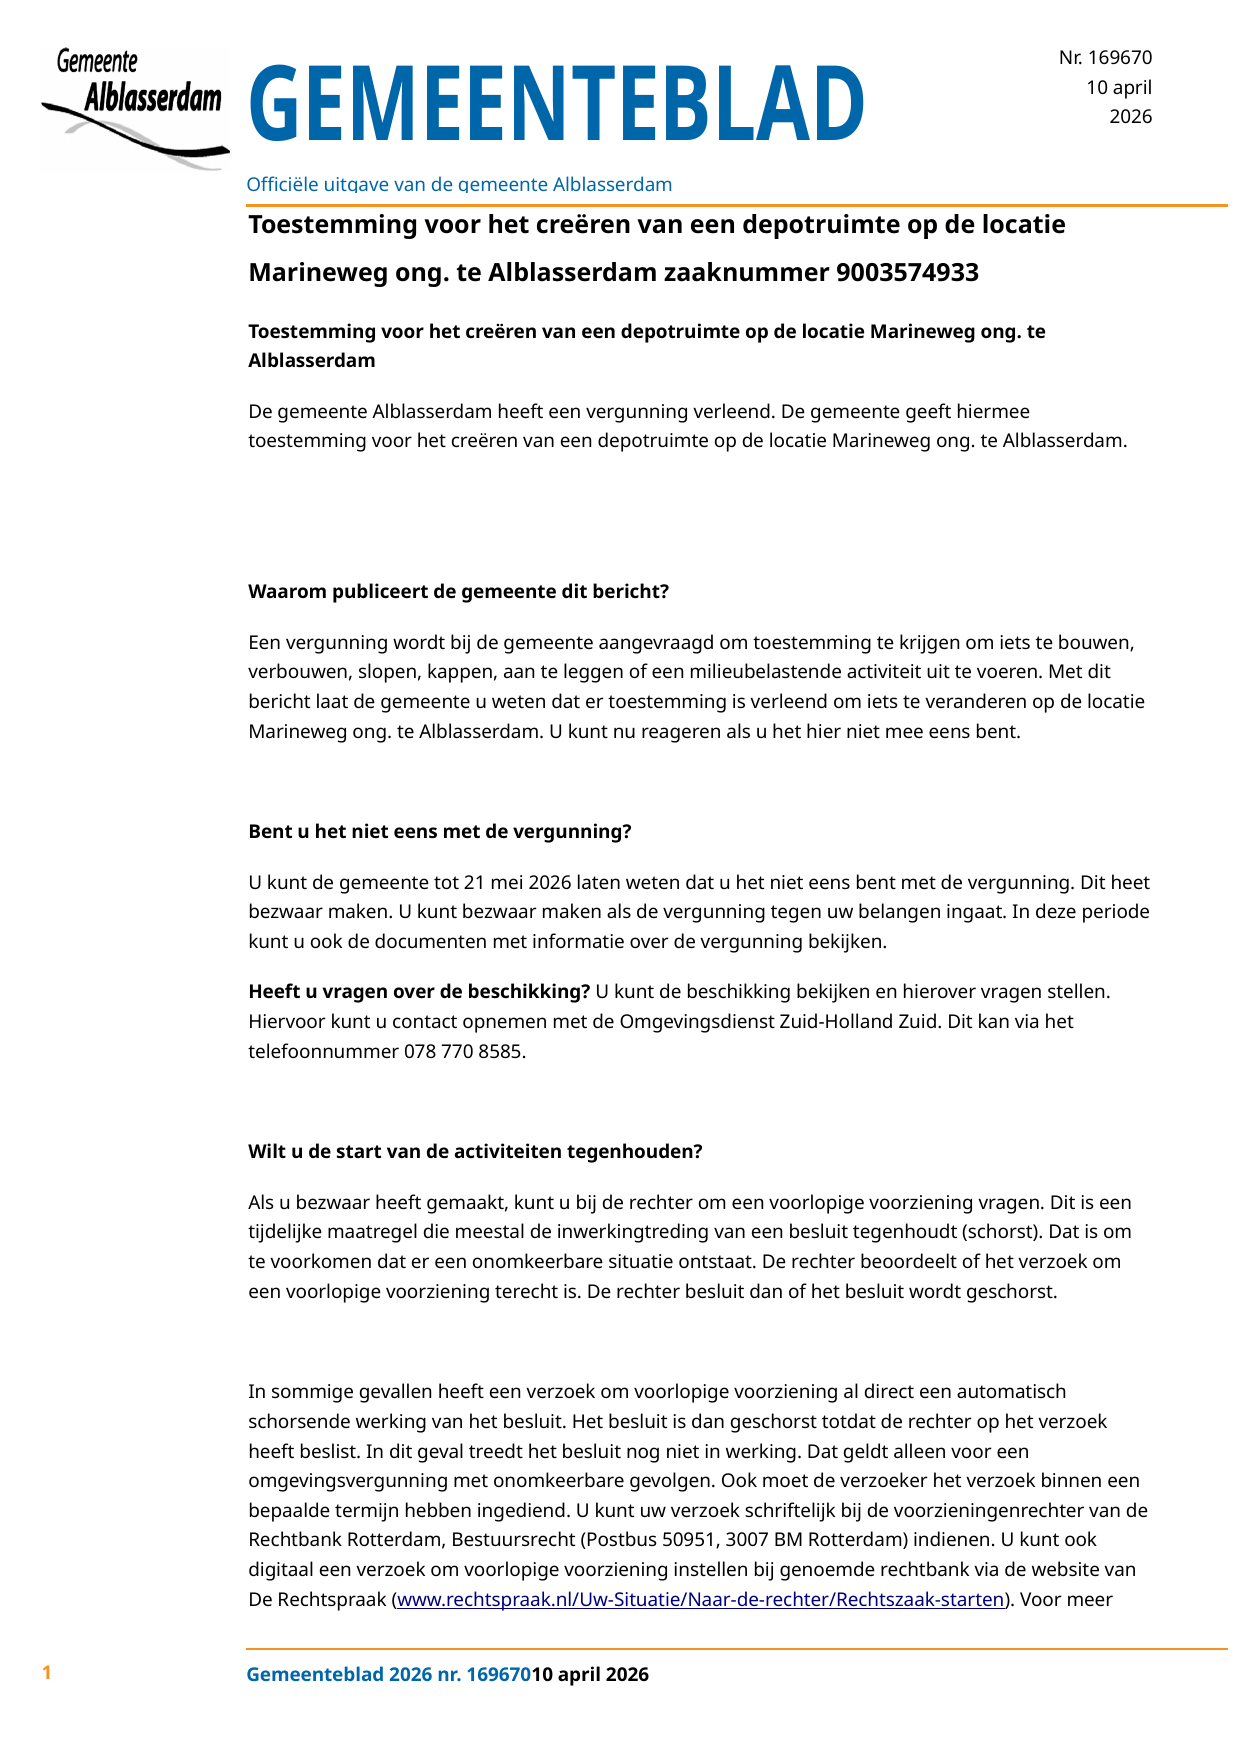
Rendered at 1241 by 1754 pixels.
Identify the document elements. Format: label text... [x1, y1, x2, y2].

text Wilt u de start van de activiteiten tegenhouden? [248, 1139, 1152, 1164]
picture [41, 47, 231, 172]
text Toestemming voor het creëren van een depotruimte op de locatie Marineweg ong. te Alblasserdam zaaknummer 9003574933 [248, 207, 1152, 288]
text Een vergunning wordt bij de gemeente aangevraagd om toestemming te krijgen om iets te bouwen, verbouwen, slopen, kappen, aan te leggen of een milieubelastende activiteit uit te voeren. Met dit bericht laat de gemeente u weten dat er toestemming is verleend om iets te veranderen op de locatie Marineweg ong. te Alblasserdam. U kunt nu reageren als u het hier niet mee eens bent. [248, 629, 1152, 744]
text Toestemming voor het creëren van een depotruimte op de locatie Marineweg ong. te Alblasserdam [248, 318, 1152, 373]
text De gemeente Alblasserdam heeft een vergunning verleend. De gemeente geeft hiermee toestemming voor het creëren van een depotruimte op de locatie Marineweg ong. te Alblasserdam. [248, 398, 1152, 453]
text In sommige gevallen heeft een verzoek om voorlopige voorziening al direct een automatisch schorsende werking van het besluit. Het besluit is dan geschorst totdat de rechter op het verzoek heeft beslist. In dit geval treedt het besluit nog niet in werking. Dat geldt alleen voor een omgevingsvergunning met onomkeerbare gevolgen. Ook moet de verzoeker het verzoek binnen een bepaalde termijn hebben ingediend. U kunt uw verzoek schriftelijk bij de voorzieningenrechter van de Rechtbank Rotterdam, Bestuursrecht (Postbus 50951, 3007 BM Rotterdam) indienen. U kunt ook digitaal een verzoek om voorlopige voorziening instellen bij genoemde rechtbank via de website van De Rechtspraak (www.rechtspraak.nl/Uw-Situatie/Naar-de-rechter/Rechtszaak-starten). Voor meer [248, 1379, 1152, 1612]
text Waarom publiceert de gemeente dit bericht? [248, 579, 1152, 604]
text U kunt de gemeente tot 21 mei 2026 laten weten dat u het niet eens bent met de vergunning. Dit heet bezwaar maken. U kunt bezwaar maken als de vergunning tegen uw belangen ingaat. In deze periode kunt u ook de documenten met informatie over de vergunning bekijken. [248, 869, 1152, 954]
text Als u bezwaar heeft gemaakt, kunt u bij de rechter om een voorlopige voorziening vragen. Dit is een tijdelijke maatregel die meestal de inwerkingtreding van een besluit tegenhoudt (schorst). Dat is om te voorkomen dat er een onomkeerbare situatie ontstaat. De rechter beoordeelt of het verzoek om een voorlopige voorziening terecht is. De rechter besluit dan of het besluit wordt geschorst. [248, 1189, 1152, 1304]
text Bent u het niet eens met de vergunning? [248, 819, 1152, 844]
text Heeft u vragen over de beschikking? U kunt de beschikking bekijken en hierover vragen stellen. Hiervoor kunt u contact opnemen met de Omgevingsdienst Zuid-Holland Zuid. Dit kan via het telefoonnummer 078 770 8585. [248, 979, 1152, 1064]
